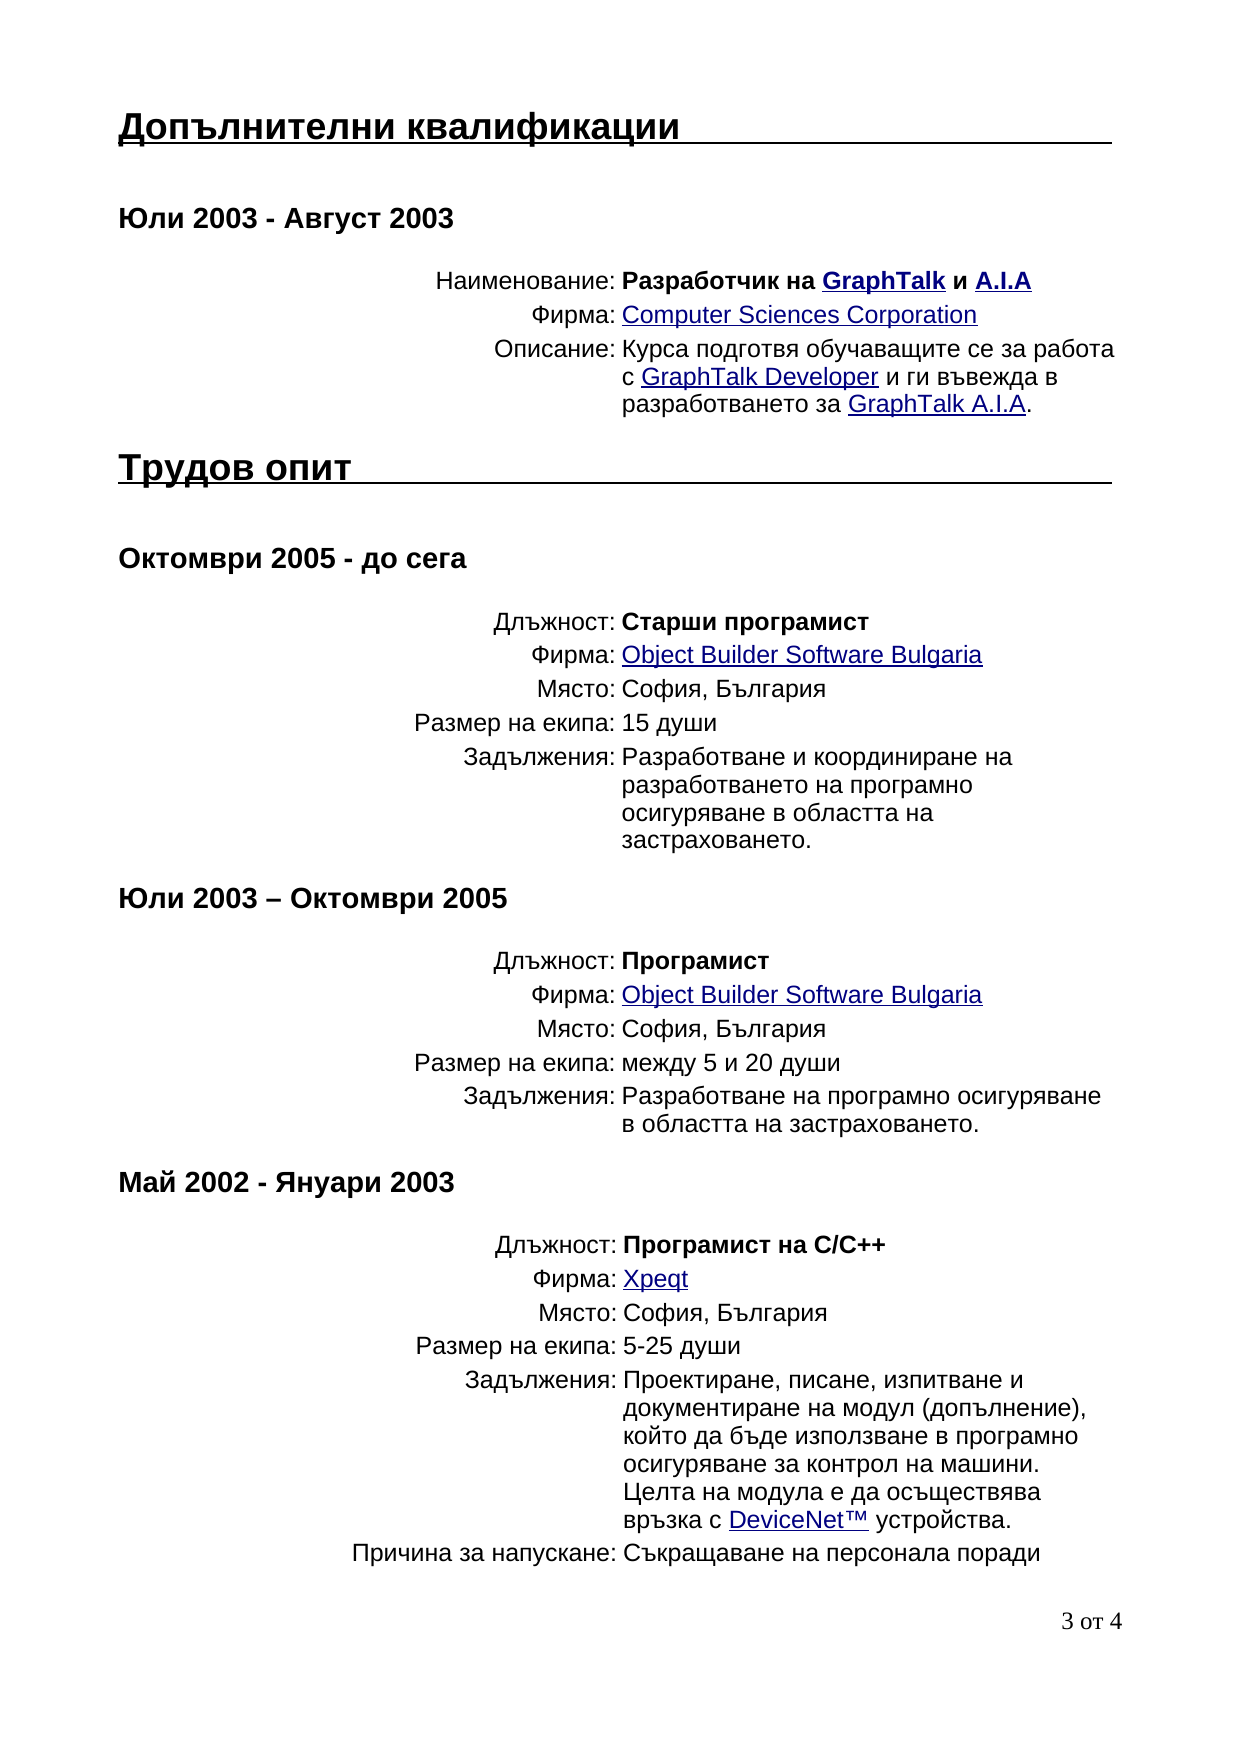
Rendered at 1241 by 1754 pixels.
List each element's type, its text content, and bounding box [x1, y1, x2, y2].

table_cell София, България [619, 1012, 1120, 1045]
table_header Програмист [619, 944, 1120, 978]
table_cell Задължения: [118, 1363, 620, 1536]
table_cell Object Builder Software Bulgaria [619, 638, 1120, 672]
table_cell Разработване на програмно осигуряване в областта на застраховането. [619, 1079, 1120, 1141]
table_cell Xpeqt [620, 1262, 1122, 1295]
subtitle Допълнителни квалификации [118, 106, 1122, 147]
table_cell Място: [118, 672, 618, 706]
subtitle Трудов опит [118, 446, 1122, 488]
subtitle Май 2002 - Януари 2003 [118, 1166, 1122, 1198]
table_cell Фирма: [118, 978, 618, 1012]
table_cell Фирма: [118, 1262, 620, 1295]
table_cell Размер на екипа: [118, 1045, 618, 1079]
table_cell Размер на екипа: [118, 706, 618, 739]
table_cell София, България [619, 672, 1120, 706]
table_header Длъжност: [118, 1228, 620, 1262]
table_cell Проектиране, писане, изпитване и документиране на модул (допълнение), който да бъде използване в програмно осигуряване за контрол на машини. Целта на модула е да осъществява връзка с DeviceNet™ устройства. [620, 1363, 1122, 1536]
table_cell Object Builder Software Bulgaria [619, 978, 1120, 1012]
table_cell София, България [620, 1295, 1122, 1329]
table_cell Фирма: [118, 298, 619, 332]
table_header Разработчик на GraphTalk и A.I.A [619, 264, 1120, 298]
table_cell Разработване и координиране на разработването на програмно осигуряване в областта на застраховането. [619, 740, 1120, 857]
table_cell Задължения: [118, 1079, 618, 1141]
table_cell Курса подготвя обучаващите се за работа с GraphTalk Developer и ги въвежда в разработването за GraphTalk A.I.A. [619, 332, 1120, 421]
table_cell Computer Sciences Corporation [619, 298, 1120, 332]
table_cell Място: [118, 1012, 618, 1045]
table_cell 15 души [619, 706, 1120, 739]
table_header Програмист на C/C++ [620, 1228, 1122, 1262]
table_cell Съкращаване на персонала поради [620, 1536, 1122, 1570]
table_header Длъжност: [118, 944, 618, 978]
table_header Наименование: [118, 264, 619, 298]
table_cell Описание: [118, 332, 619, 421]
subtitle Юли 2003 - Август 2003 [118, 202, 1122, 234]
table_cell между 5 и 20 души [619, 1045, 1120, 1079]
table_cell Причина за напускане: [118, 1536, 620, 1570]
subtitle Октомври 2005 - до сега [118, 542, 1122, 575]
table_cell Фирма: [118, 638, 618, 672]
table_cell 5-25 души [620, 1329, 1122, 1363]
table_cell Размер на екипа: [118, 1329, 620, 1363]
table_header Длъжност: [118, 605, 618, 638]
table_header Старши програмист [619, 605, 1120, 638]
table_cell Място: [118, 1295, 620, 1329]
subtitle Юли 2003 – Октомври 2005 [118, 882, 1122, 915]
table_cell Задължения: [118, 740, 618, 857]
